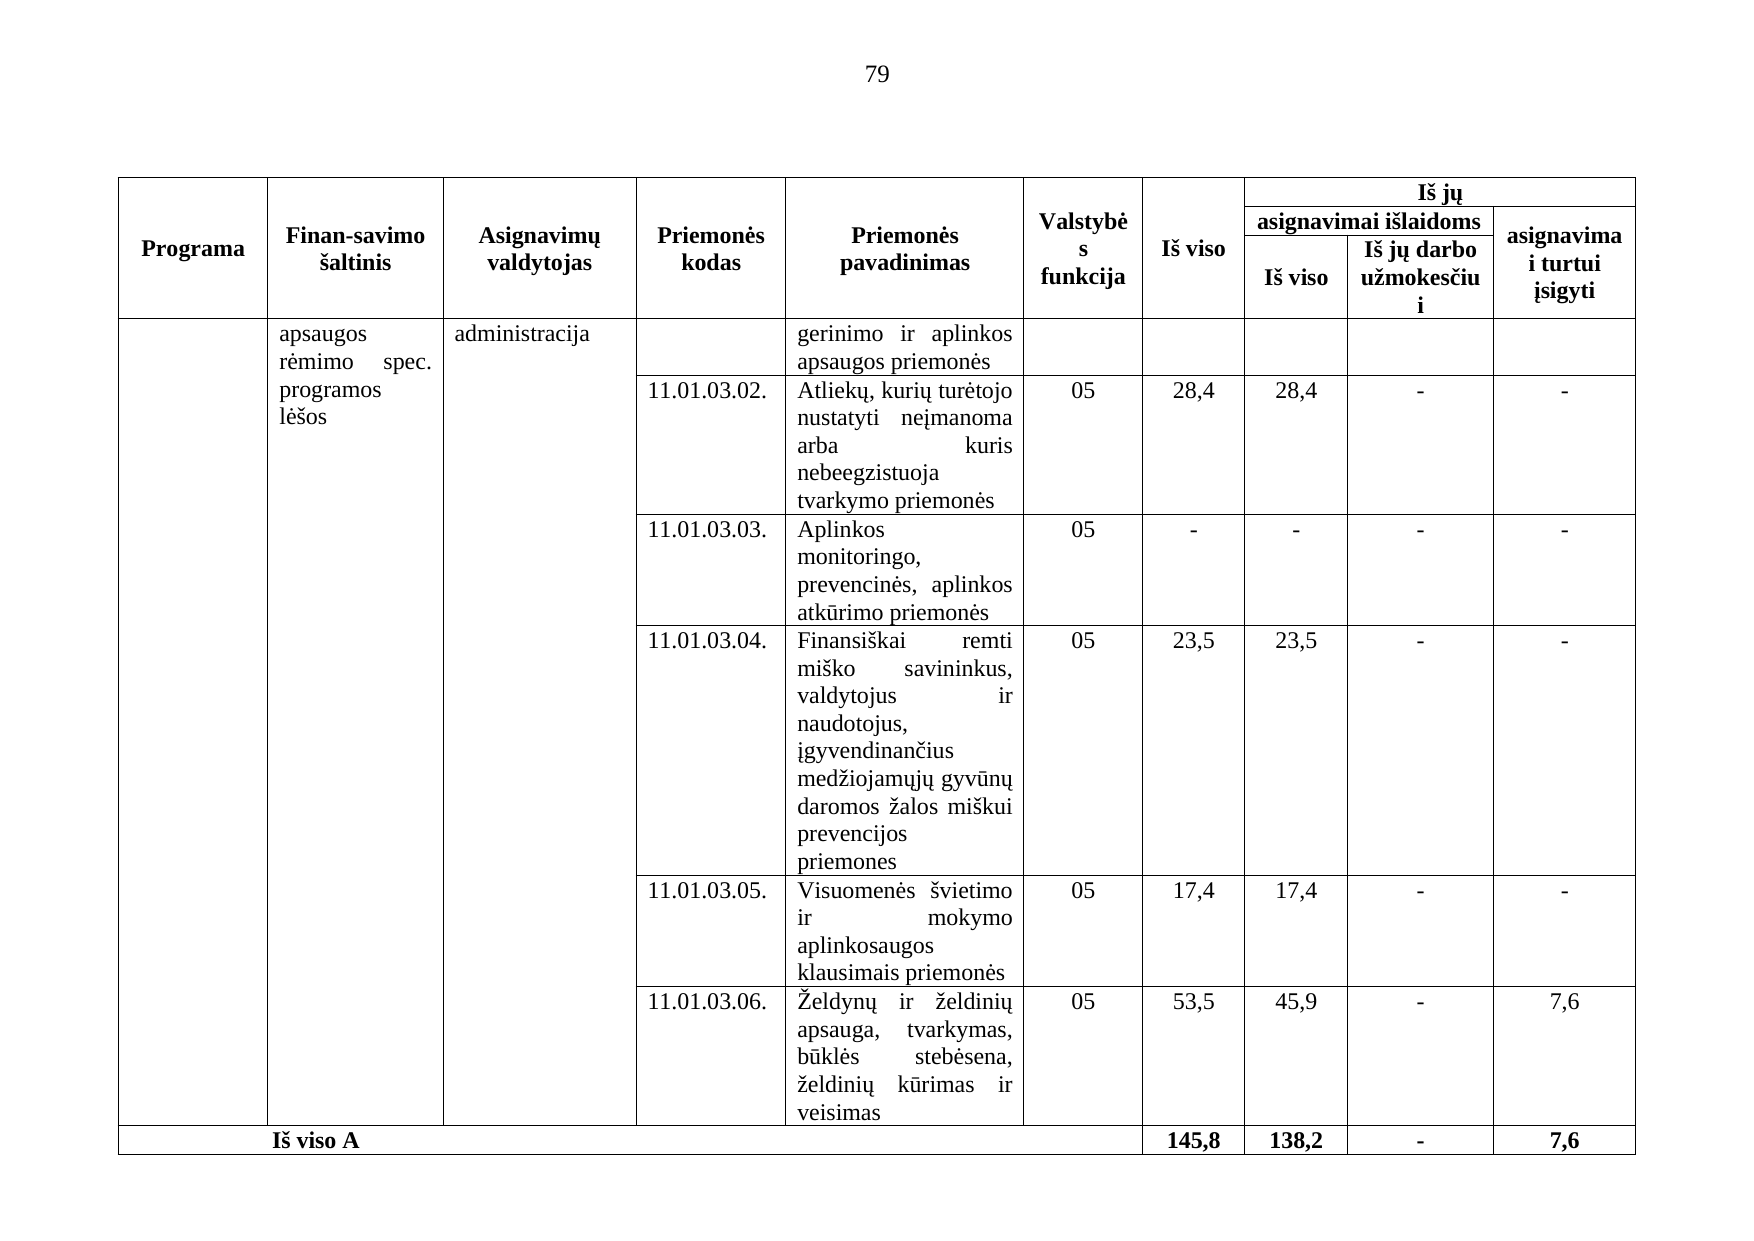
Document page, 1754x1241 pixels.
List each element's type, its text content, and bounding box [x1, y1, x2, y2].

table_cell 7,6 [1494, 1126, 1635, 1154]
table_cell apsaugos rėmimo spec. programos lėšos [268, 319, 443, 1125]
table_cell 7,6 [1494, 987, 1635, 1125]
table_cell administracija [444, 319, 636, 1125]
table_cell Finansiškai remti miško savininkus, valdytojus ir naudotojus, įgyvendinančius medžiojamųjų gyvūnų daromos žalos miškui prevencijos priemones [786, 626, 1023, 874]
table_cell Iš jų darbo užmokesčiui [1348, 236, 1493, 318]
table_cell [1143, 319, 1244, 374]
table_header Programa [119, 178, 267, 318]
table_cell - [1494, 376, 1635, 514]
table_cell [119, 319, 267, 1125]
table_header Priemonės pavadinimas [786, 178, 1023, 318]
table_cell 05 [1024, 626, 1142, 874]
table_cell Visuomenės švietimo ir mokymo aplinkosaugos klausimais priemonės [786, 876, 1023, 986]
table_cell 05 [1024, 876, 1142, 986]
table_cell 138,2 [1245, 1126, 1347, 1154]
table_cell - [1348, 319, 1493, 374]
table_cell - [1494, 319, 1635, 374]
table_header Finan-savimo šaltinis [268, 178, 443, 318]
table_cell 05 [1024, 515, 1142, 625]
table_cell - [1348, 987, 1493, 1125]
table_cell - [1348, 515, 1493, 625]
table_cell 53,5 [1143, 987, 1244, 1125]
table_cell - [1348, 876, 1493, 986]
table_cell - [1494, 876, 1635, 986]
table_cell - [1494, 515, 1635, 625]
table_header Valstybės funkcija [1024, 178, 1142, 318]
table_cell Aplinkos monitoringo, prevencinės, aplinkos atkūrimo priemonės [786, 515, 1023, 625]
table_cell 145,8 [1143, 1126, 1244, 1154]
table_cell - [1245, 515, 1347, 625]
table_cell - [1494, 626, 1635, 874]
table_header Priemonės kodas [637, 178, 785, 318]
table_cell 05 [1024, 376, 1142, 514]
table_cell Iš viso [1245, 236, 1347, 318]
table_cell - [1348, 376, 1493, 514]
table_cell 23,5 [1245, 626, 1347, 874]
table_cell Atliekų, kurių turėtojo nustatyti neįmanoma arba kuris nebeegzistuoja tvarkymo priemonės [786, 376, 1023, 514]
table_cell 28,4 [1143, 376, 1244, 514]
table_cell asignavimai išlaidoms [1245, 207, 1493, 234]
table_cell 05 [1024, 987, 1142, 1125]
table_header Iš viso [1143, 178, 1244, 318]
table_cell - [1348, 1126, 1493, 1154]
table_cell [1024, 319, 1142, 374]
table_header Asignavimų valdytojas [444, 178, 636, 318]
table_cell [1245, 319, 1347, 374]
table_cell 11.01.03.05. [637, 876, 785, 986]
table_cell gerinimo ir aplinkos apsaugos priemonės [786, 319, 1023, 374]
table_cell 28,4 [1245, 376, 1347, 514]
table_header Iš jų [1245, 178, 1635, 206]
table_cell 45,9 [1245, 987, 1347, 1125]
table_cell 23,5 [1143, 626, 1244, 874]
table_cell - [1143, 515, 1244, 625]
table_cell 11.01.03.06. [637, 987, 785, 1125]
table_cell 11.01.03.04. [637, 626, 785, 874]
table_cell - [1348, 626, 1493, 874]
table_cell [637, 319, 785, 374]
table_cell 11.01.03.03. [637, 515, 785, 625]
table_cell Želdynų ir želdinių apsauga, tvarkymas, būklės stebėsena, želdinių kūrimas ir veisimas [786, 987, 1023, 1125]
table_cell 11.01.03.02. [637, 376, 785, 514]
table_cell asignavimai turtui įsigyti [1494, 207, 1635, 318]
table_cell 17,4 [1143, 876, 1244, 986]
table_cell Iš viso A [119, 1126, 1142, 1154]
table_cell 17,4 [1245, 876, 1347, 986]
